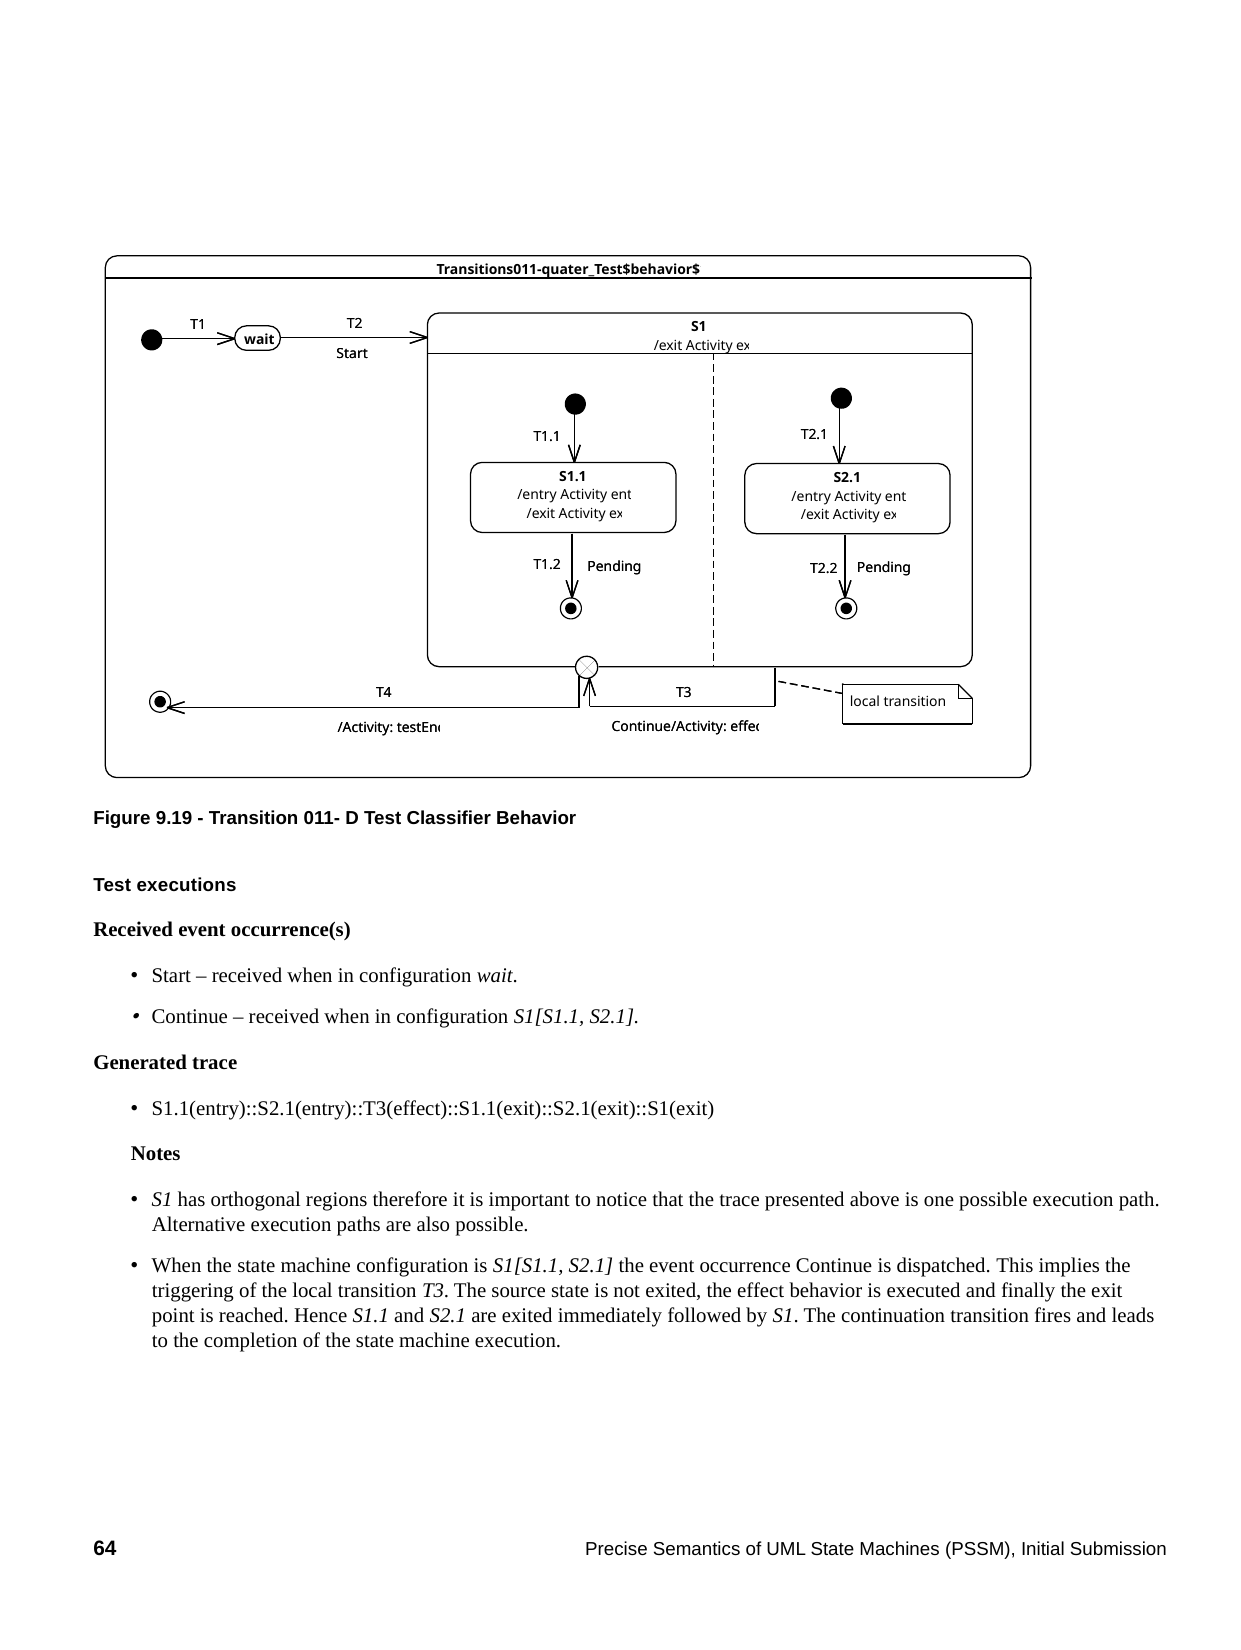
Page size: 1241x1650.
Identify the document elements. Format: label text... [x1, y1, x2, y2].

list Start – received when in configuration wait. [131, 962, 1164, 987]
list S1.1(entry)::S2.1(entry)::T3(effect)::S1.1(exit)::S2.1(exit)::S1(exit) [131, 1095, 1164, 1120]
list When the state machine configuration is S1[S1.1, S2.1] the event occurrence Continue is dispatched. This implies the triggering of the local transition T3. The source state is not exited, the effect behavior is executed and finally the exit point is reached. Hence S1.1 and S2.1 are exited immediately followed by S1. The continuation transition fires and leads to the completion of the state machine execution. [131, 1252, 1164, 1352]
text Generated trace [93, 1049, 1164, 1074]
list S1 has orthogonal regions therefore it is important to notice that the trace presented above is one possible execution path. Alternative execution paths are also possible. [131, 1186, 1164, 1236]
list Continue – received when in configuration S1[S1.1, S2.1]. [131, 1003, 1164, 1028]
text Notes [131, 1141, 1164, 1165]
text Received event occurrence(s) [93, 917, 1164, 941]
text Figure 9.19 - Transition 011- D Test Classifier Behavior [93, 807, 1127, 828]
subtitle Test executions [93, 874, 1164, 896]
